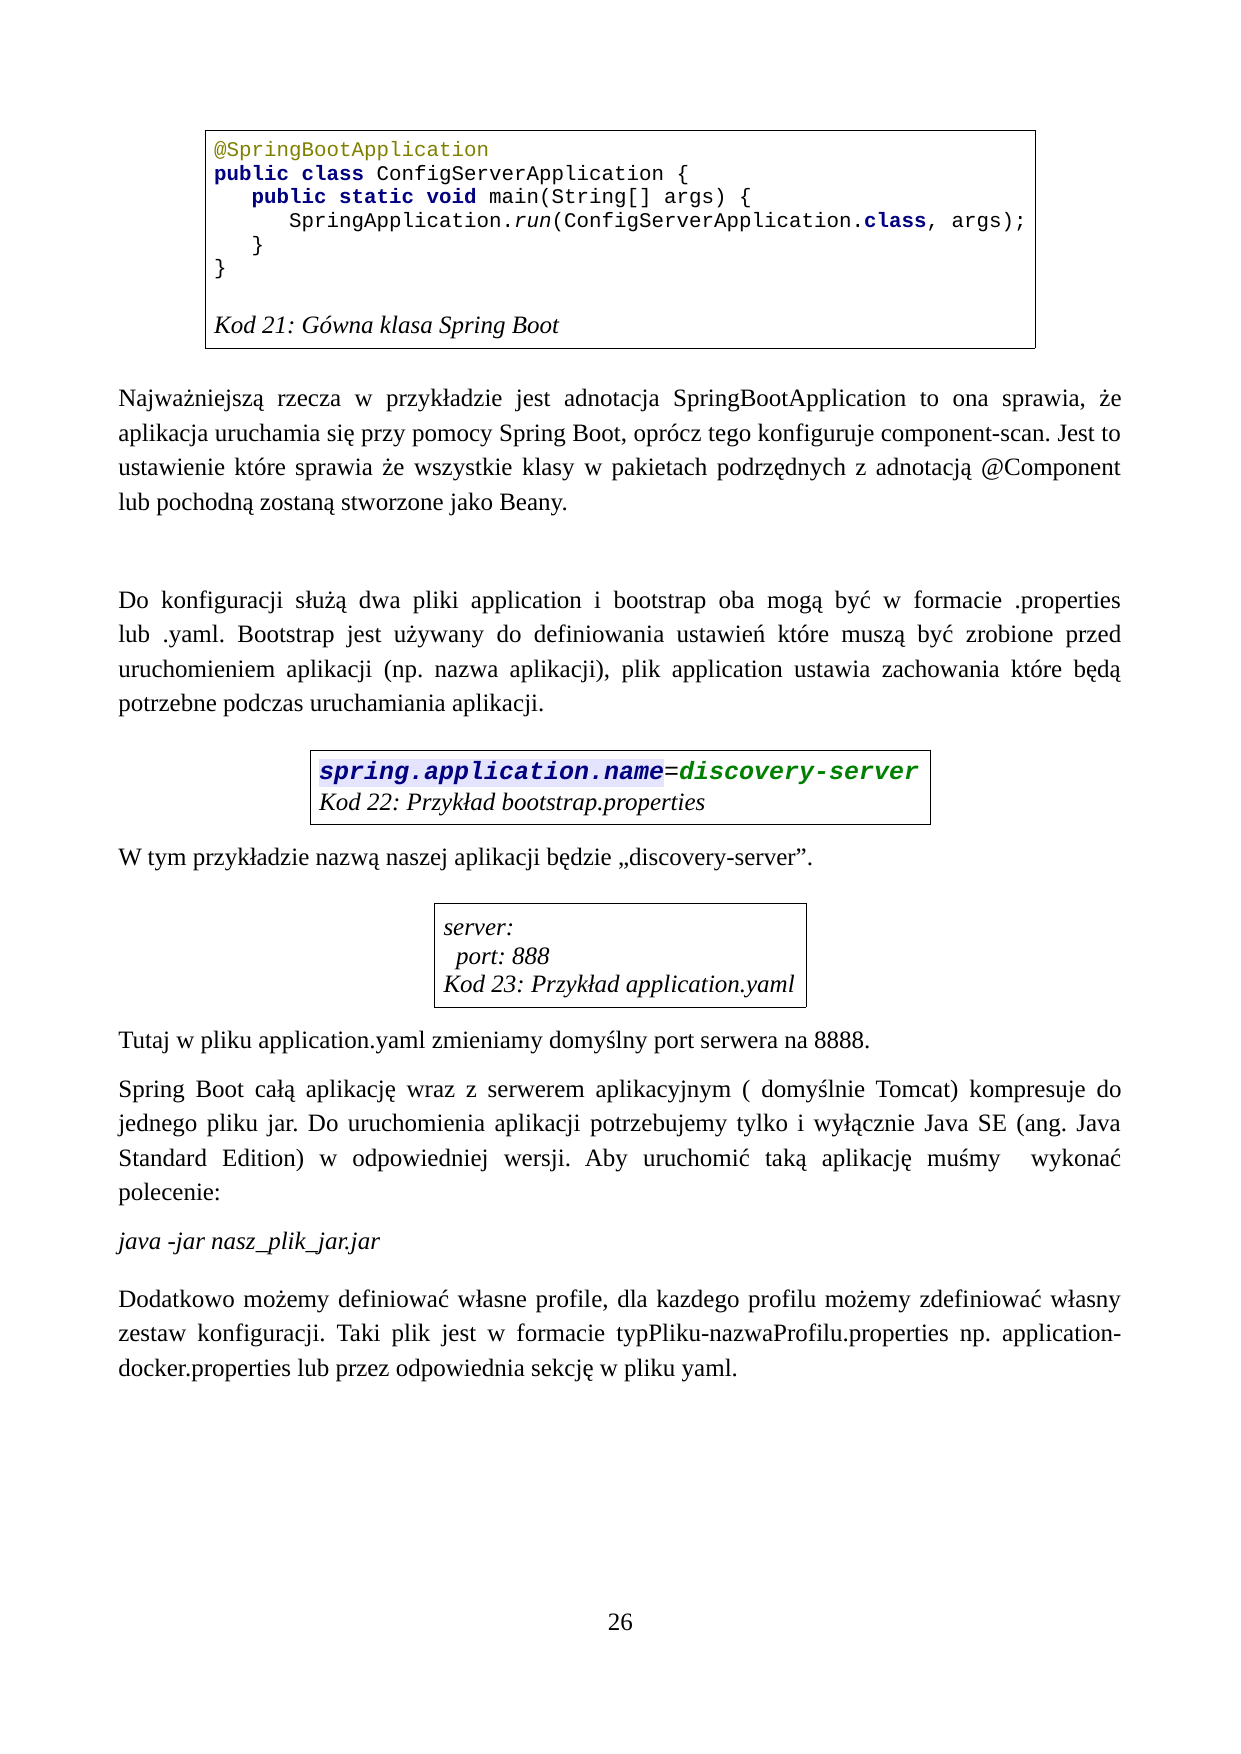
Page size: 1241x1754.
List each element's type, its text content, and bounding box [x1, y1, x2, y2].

text spring.application.name=discovery-server [319, 758, 921, 787]
text Kod 22: Przykład bootstrap.properties [319, 787, 921, 816]
text Kod 21: Gówna klasa Spring Boot [214, 310, 1026, 339]
text Kod 23: Przykład application.yaml [443, 969, 797, 998]
text Najważniejszą rzecza w przykładzie jest adnotacja SpringBootApplication to ona sprawia, że aplikacja uruchamia się przy pomocy Spring Boot, oprócz tego konfiguruje component-scan. Jest to ustawienie które sprawia że wszystkie klasy w pakietach podrzędnych z adnotacją @Component lub pochodną zostaną stworzone jako Beany. [118, 383, 1122, 516]
text port: 888 [443, 941, 797, 969]
text Dodatkowo możemy definiować własne profile, dla kazdego profilu możemy zdefiniować własny zestaw konfiguracji. Taki plik jest w formacie typPliku-nazwaProfilu.properties np. application-docker.properties lub przez odpowiednia sekcję w pliku yaml. [118, 1284, 1122, 1382]
text } [214, 257, 1026, 281]
text Tutaj w pliku application.yaml zmieniamy domyślny port serwera na 8888. [118, 891, 1122, 1053]
text public class ConfigServerApplication { [214, 163, 1026, 186]
text java -jar nasz_plik_jar.jar [118, 1226, 1122, 1255]
text } [214, 233, 1026, 257]
text Do konfiguracji służą dwa pliki application i bootstrap oba mogą być w formacie .properties lub .yaml. Bootstrap jest używany do definiowania ustawień które muszą być zrobione przed uruchomieniem aplikacji (np. nazwa aplikacji), plik application ustawia zachowania które będą potrzebne podczas uruchamiania aplikacji. [118, 585, 1122, 717]
text @SpringBootApplication [214, 139, 1026, 163]
text SpringApplication.run(ConfigServerApplication.class, args); [214, 210, 1026, 233]
text Spring Boot całą aplikację wraz z serwerem aplikacyjnym ( domyślnie Tomcat) kompresuje do jednego pliku jar. Do uruchomienia aplikacji potrzebujemy tylko i wyłącznie Java SE (ang. Java Standard Edition) w odpowiedniej wersji. Aby uruchomić taką aplikację muśmy wykonać polecenie: [118, 1074, 1122, 1206]
text W tym przykładzie nazwą naszej aplikacji będzie „discovery-server”. [118, 738, 1122, 871]
text public static void main(String[] args) { [214, 186, 1026, 210]
text server: [443, 912, 797, 941]
